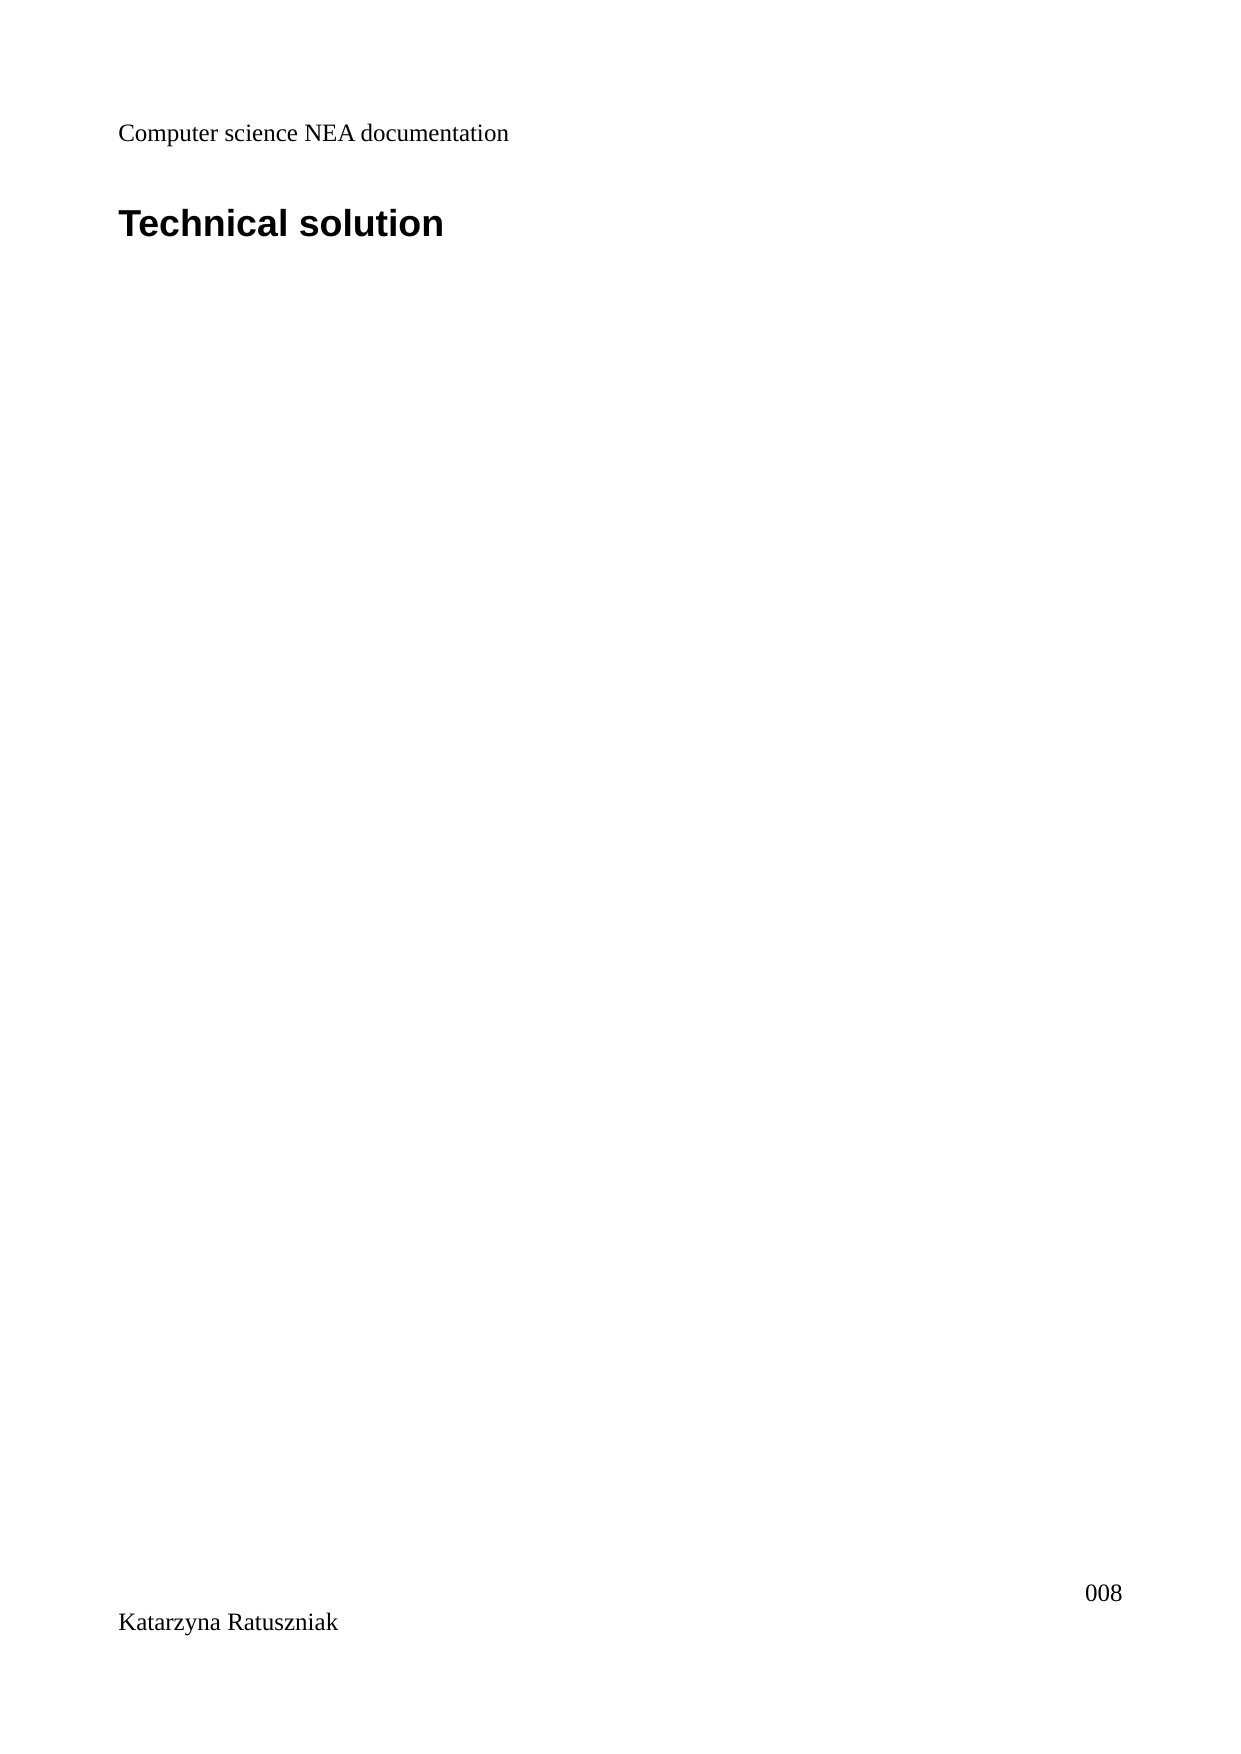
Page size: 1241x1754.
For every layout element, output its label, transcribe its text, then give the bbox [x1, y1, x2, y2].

subtitle Technical solution [118, 201, 1122, 244]
